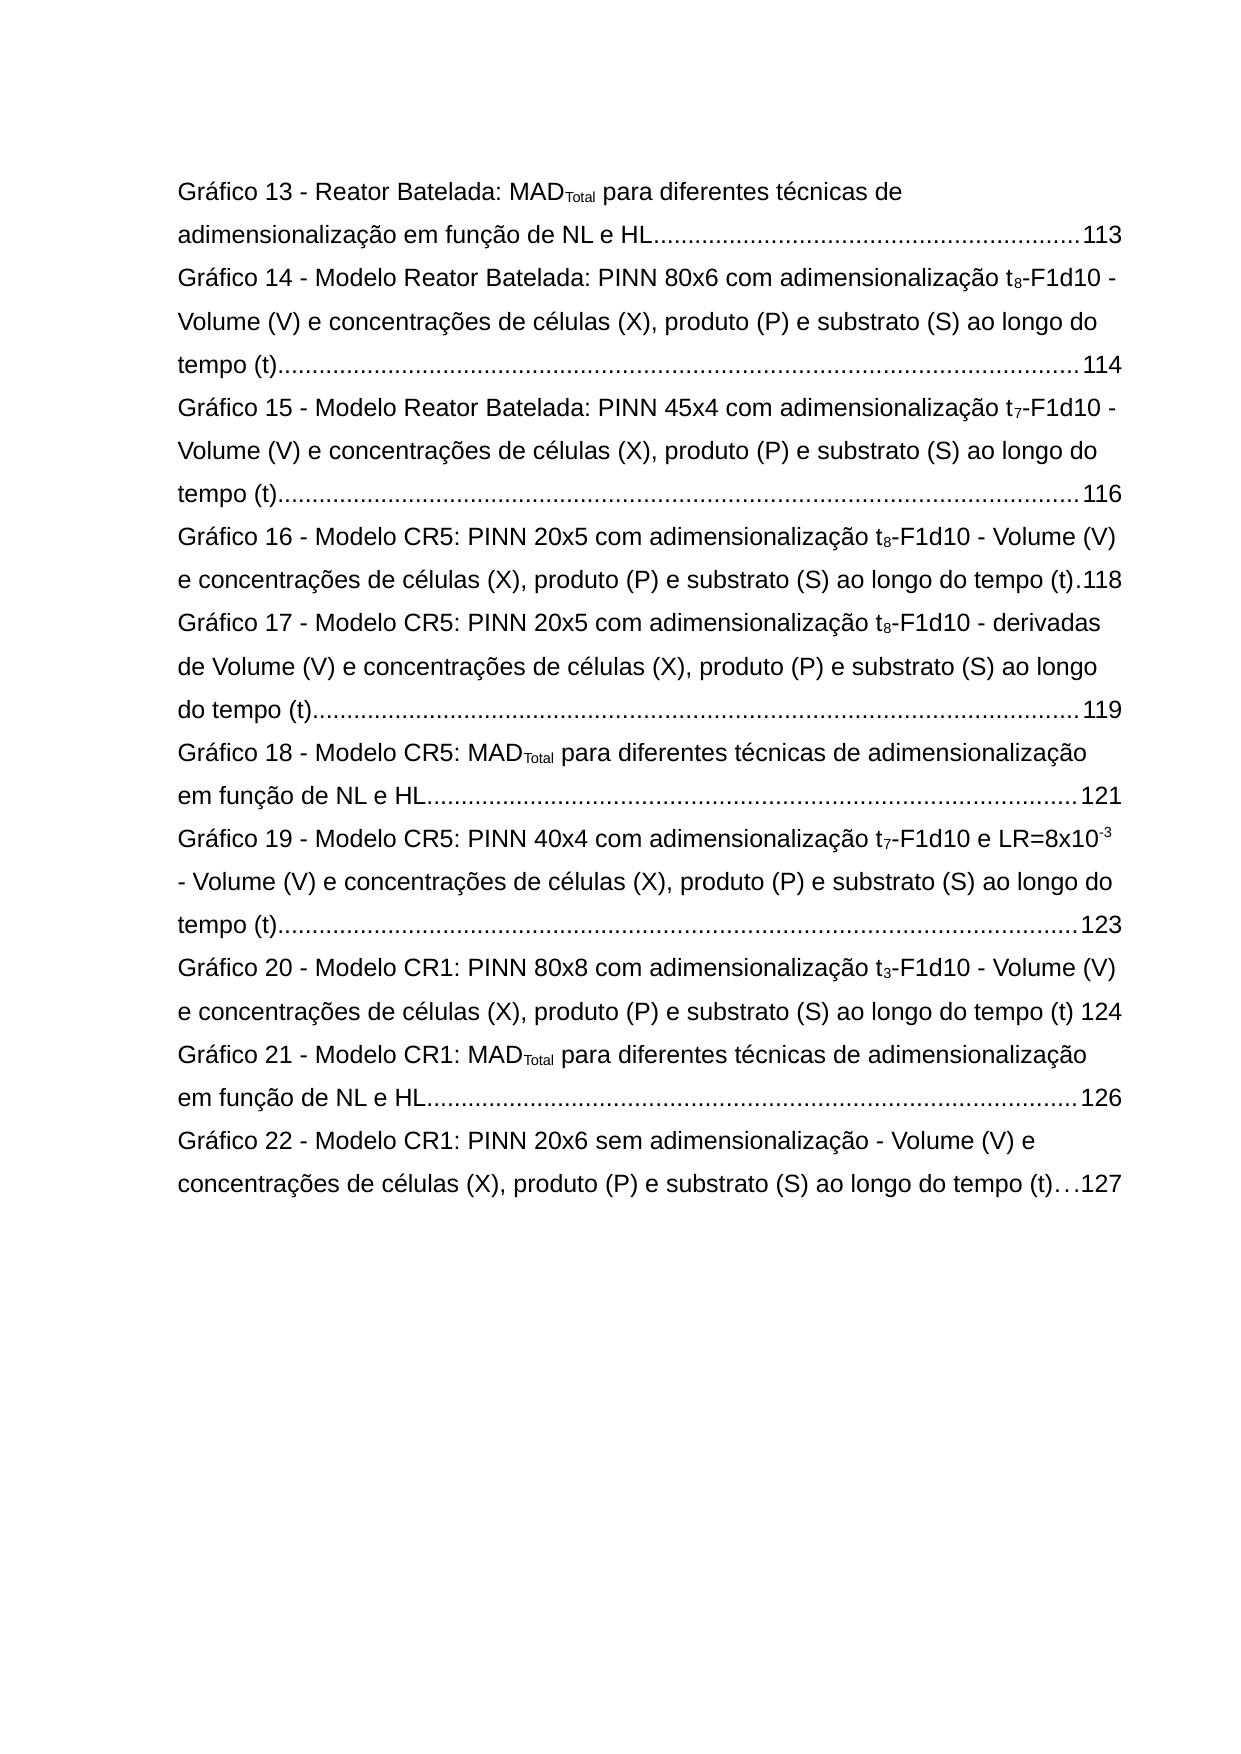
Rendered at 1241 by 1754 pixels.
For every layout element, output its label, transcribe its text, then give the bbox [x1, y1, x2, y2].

text Gráfico 15 - Modelo Reator Batelada: PINN 45x4 com adimensionalização t7-F1d10 - Volume (V) e concentrações de células (X), produto (P) e substrato (S) ao longo do tempo (t) 116 [177, 393, 1122, 508]
text Gráfico 18 - Modelo CR5: MADTotal para diferentes técnicas de adimensionalização em função de NL e HL 121 [177, 738, 1122, 810]
text Gráfico 13 - Reator Batelada: MADTotal para diferentes técnicas de adimensionalização em função de NL e HL 113 [177, 177, 1122, 249]
text Gráfico 20 - Modelo CR1: PINN 80x8 com adimensionalização t3-F1d10 - Volume (V) e concentrações de células (X), produto (P) e substrato (S) ao longo do tempo (t) 124 [177, 953, 1122, 1025]
text Gráfico 17 - Modelo CR5: PINN 20x5 com adimensionalização t8-F1d10 - derivadas de Volume (V) e concentrações de células (X), produto (P) e substrato (S) ao longo do tempo (t) 119 [177, 608, 1122, 723]
text Gráfico 14 - Modelo Reator Batelada: PINN 80x6 com adimensionalização t8-F1d10 - Volume (V) e concentrações de células (X), produto (P) e substrato (S) ao longo do tempo (t) 114 [177, 263, 1122, 378]
text Gráfico 16 - Modelo CR5: PINN 20x5 com adimensionalização t8-F1d10 - Volume (V) e concentrações de células (X), produto (P) e substrato (S) ao longo do tempo (t) 118 [177, 522, 1122, 594]
text Gráfico 21 - Modelo CR1: MADTotal para diferentes técnicas de adimensionalização em função de NL e HL 126 [177, 1040, 1122, 1112]
text Gráfico 19 - Modelo CR5: PINN 40x4 com adimensionalização t7-F1d10 e LR=8x10-3 - Volume (V) e concentrações de células (X), produto (P) e substrato (S) ao longo do tempo (t) 123 [177, 824, 1122, 939]
text Gráfico 22 - Modelo CR1: PINN 20x6 sem adimensionalização - Volume (V) e concentrações de células (X), produto (P) e substrato (S) ao longo do tempo (t) 127 [177, 1126, 1122, 1198]
